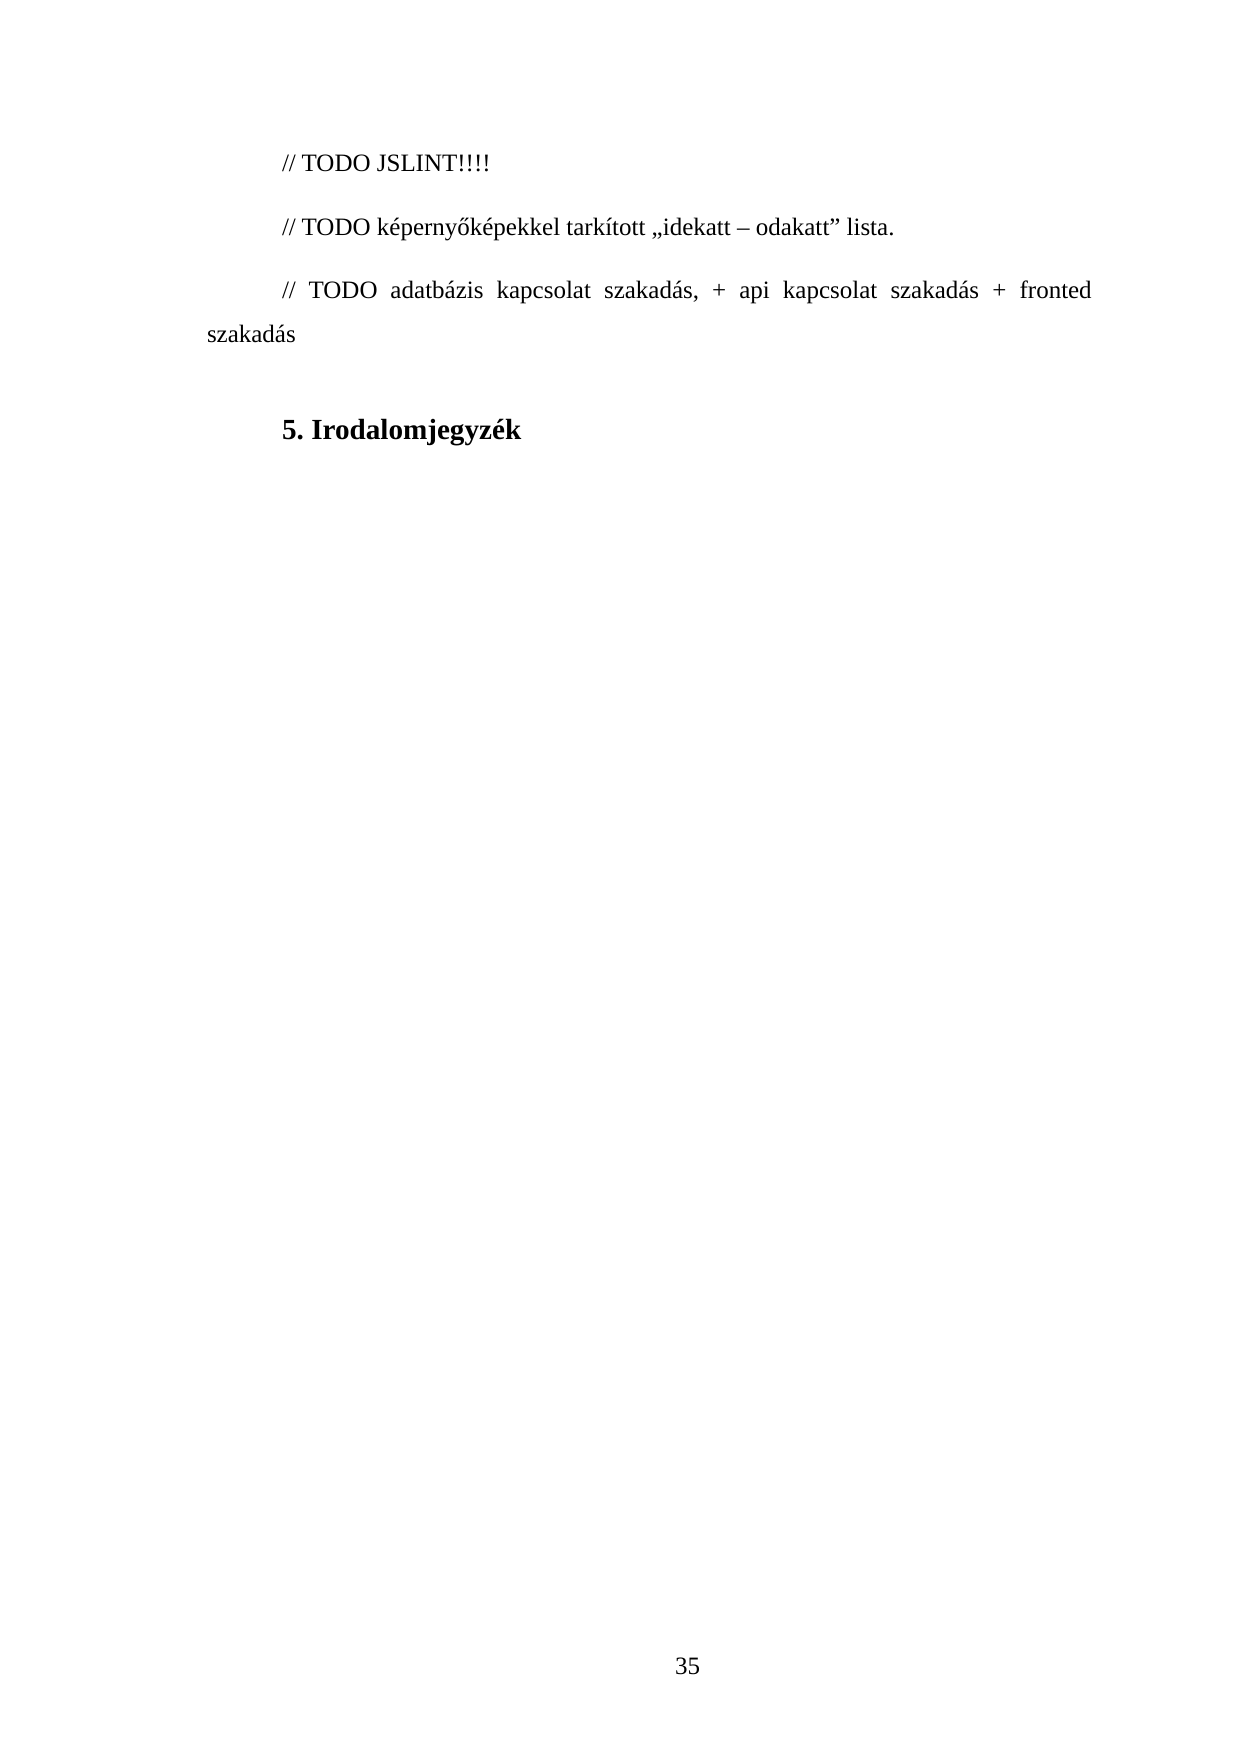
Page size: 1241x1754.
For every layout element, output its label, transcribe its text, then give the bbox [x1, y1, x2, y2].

text // TODO JSLINT!!!! [207, 148, 1092, 176]
subtitle 5. Irodalomjegyzék [207, 412, 1092, 445]
text // TODO adatbázis kapcsolat szakadás, + api kapcsolat szakadás + fronted szakadás [207, 276, 1092, 347]
text // TODO képernyőképekkel tarkított „idekatt – odakatt” lista. [207, 212, 1092, 240]
